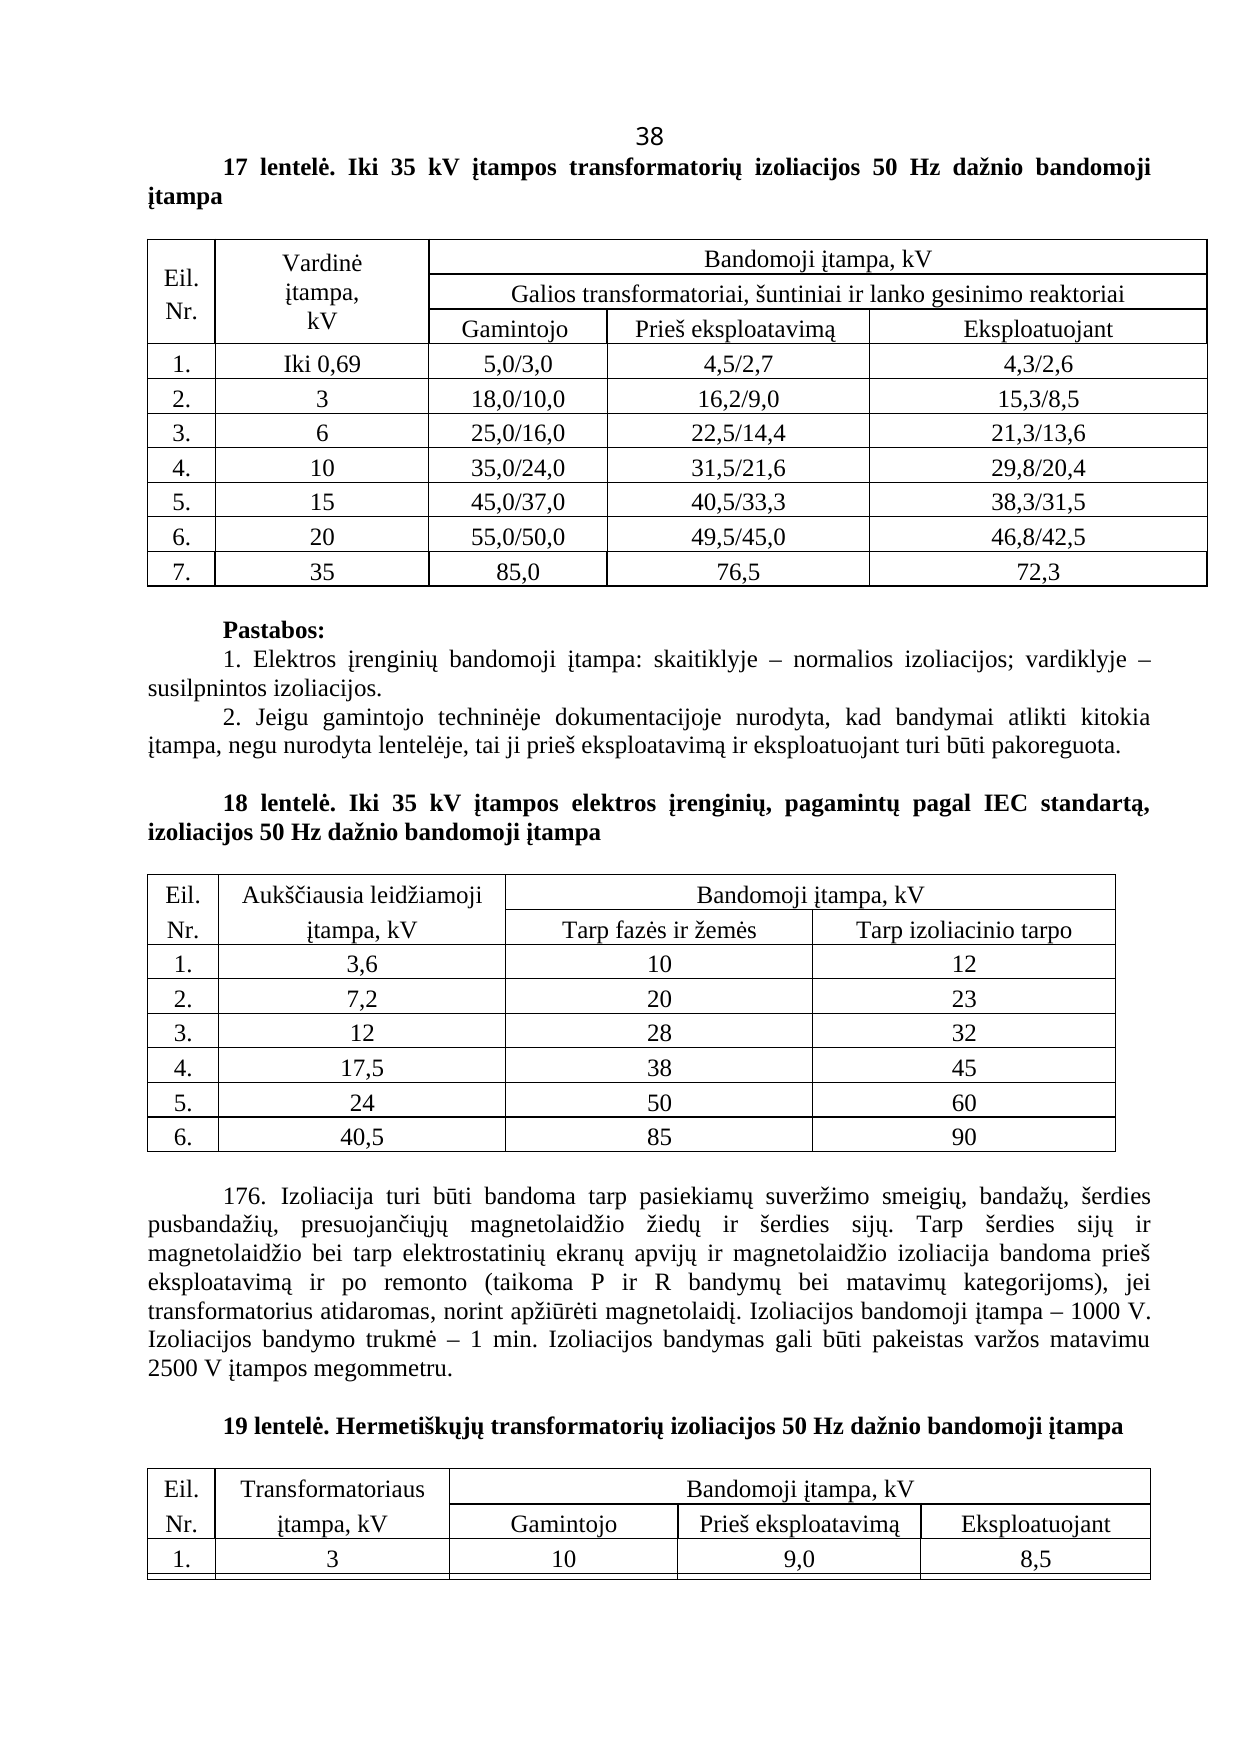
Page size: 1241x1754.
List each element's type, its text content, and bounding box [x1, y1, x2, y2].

table_cell 21,3/13,6 [870, 414, 1207, 447]
table_cell 3 [216, 1539, 449, 1573]
table_cell 6. [148, 1118, 218, 1151]
table_cell 5. [148, 1083, 218, 1116]
table_cell 46,8/42,5 [870, 517, 1207, 551]
table_cell 45 [813, 1048, 1115, 1082]
table_cell 35,0/24,0 [429, 448, 607, 482]
text 176. Izoliacija turi būti bandoma tarp pasiekiamų suveržimo smeigių, bandažų, šerdies pusbandažių, presuojančiųjų magnetolaidžio žiedų ir šerdies sijų. Tarp šerdies sijų ir magnetolaidžio bei tarp elektrostatinių ekranų apvijų ir magnetolaidžio izoliacija bandoma prieš eksploatavimą ir po remonto (taikoma P ir R bandymų bei matavimų kategorijoms), jei transformatorius atidaromas, norint apžiūrėti magnetolaidį. Izoliacijos bandomoji įtampa – 1000 V. Izoliacijos bandymo trukmė – 1 min. Izoliacijos bandymas gali būti pakeistas varžos matavimu 2500 V įtampos megommetru. [148, 1181, 1152, 1382]
table_cell 45,0/37,0 [429, 483, 607, 516]
table_header Transformatoriaus [216, 1469, 449, 1503]
table_header Aukščiausia leidžiamoji [219, 875, 505, 909]
table_cell 3 [216, 379, 428, 412]
table_cell 2. [148, 979, 218, 1013]
table_cell Galios transformatoriai, šuntiniai ir lanko gesinimo reaktoriai [430, 275, 1206, 308]
table_header Eil. [148, 875, 218, 909]
text 2. Jeigu gamintojo techninėje dokumentacijoje nurodyta, kad bandymai atlikti kitokia įtampa, negu nurodyta lentelėje, tai ji prieš eksploatavimą ir eksploatuojant turi būti pakoreguota. [148, 702, 1152, 759]
table_cell 90 [813, 1118, 1115, 1151]
table_cell 3,6 [219, 945, 505, 978]
table_cell [148, 1574, 215, 1578]
table_cell 20 [506, 979, 812, 1013]
table_cell 22,5/14,4 [608, 414, 869, 447]
table_cell Tarp fazės ir žemės [506, 910, 812, 943]
table_cell Iki 0,69 [216, 344, 428, 378]
text Pastabos: [148, 616, 1152, 644]
table_cell 16,2/9,0 [608, 379, 869, 412]
table_cell 4. [148, 448, 215, 482]
table_cell 49,5/45,0 [608, 517, 869, 551]
table_cell 55,0/50,0 [429, 517, 607, 551]
table_cell 3. [148, 414, 215, 447]
table_cell 10 [450, 1539, 677, 1573]
table_cell Tarp izoliacinio tarpo [813, 910, 1115, 943]
table_cell 35 [216, 552, 428, 585]
text 17 lentelė. Iki 35 kV įtampos transformatorių izoliacijos 50 Hz dažnio bandomoji įtampa [148, 152, 1152, 210]
table_cell 23 [813, 979, 1115, 1013]
table_cell 1. [148, 344, 215, 378]
table_cell [450, 1574, 677, 1578]
table_cell 7. [148, 552, 214, 585]
table_cell įtampa, kV [216, 1503, 449, 1538]
table_cell [921, 1574, 1150, 1578]
table_cell 40,5 [219, 1118, 505, 1151]
table_cell Prieš eksploatavimą [608, 310, 869, 343]
text 18 lentelė. Iki 35 kV įtampos elektros įrenginių, pagamintų pagal IEC standartą, izoliacijos 50 Hz dažnio bandomoji įtampa [148, 788, 1152, 846]
table_cell [216, 1574, 449, 1578]
table_cell 32 [813, 1014, 1115, 1047]
table_cell 29,8/20,4 [870, 448, 1207, 482]
table_cell 4. [148, 1048, 218, 1082]
table_cell 85,0 [430, 552, 606, 585]
table_cell 12 [813, 945, 1115, 978]
table_cell Prieš eksploatavimą [679, 1505, 920, 1538]
table_cell 17,5 [219, 1048, 505, 1082]
table_cell 25,0/16,0 [429, 414, 607, 447]
table_cell 20 [216, 517, 428, 551]
table_cell 40,5/33,3 [608, 483, 869, 516]
table_cell 76,5 [608, 552, 869, 585]
table_cell 12 [219, 1014, 505, 1047]
table_cell 15,3/8,5 [870, 379, 1207, 412]
table_cell Nr. [148, 1503, 214, 1538]
table_cell 4,5/2,7 [608, 344, 869, 378]
table_cell Eksploatuojant [870, 310, 1206, 343]
table_cell 6 [216, 414, 428, 447]
table_cell 60 [813, 1083, 1115, 1116]
table_cell 6. [148, 517, 215, 551]
table_cell Gamintojo [450, 1505, 677, 1538]
table_cell 1. [148, 1539, 215, 1573]
table_cell 10 [506, 945, 812, 978]
table_cell 31,5/21,6 [608, 448, 869, 482]
text 19 lentelė. Hermetiškųjų transformatorių izoliacijos 50 Hz dažnio bandomoji įtampa [148, 1411, 1152, 1439]
table_cell 1. [148, 945, 218, 978]
table_cell 72,3 [870, 552, 1206, 585]
table_cell 5,0/3,0 [429, 344, 607, 378]
table_cell 4,3/2,6 [870, 344, 1207, 378]
table_cell 38,3/31,5 [870, 483, 1207, 516]
table_cell Eksploatuojant [922, 1505, 1150, 1538]
table_cell įtampa, kV [219, 909, 505, 943]
table_cell 2. [148, 379, 215, 412]
table_cell 7,2 [219, 979, 505, 1013]
table_header Bandomoji įtampa, kV [506, 875, 1115, 909]
table_cell 5. [148, 483, 215, 516]
table_cell 85 [506, 1118, 812, 1151]
table_header Eil. [148, 1469, 214, 1503]
table_header Bandomoji įtampa, kV [450, 1469, 1150, 1503]
table_cell Nr. [148, 909, 218, 943]
table_cell 18,0/10,0 [429, 379, 607, 412]
table_cell 38 [506, 1048, 812, 1082]
table_cell 15 [216, 483, 428, 516]
table_cell 50 [506, 1083, 812, 1116]
table_cell 9,0 [678, 1539, 920, 1573]
table_cell 10 [216, 448, 428, 482]
table_header Bandomoji įtampa, kV [430, 240, 1206, 273]
table_header Eil. Nr. [148, 240, 214, 343]
table_cell Gamintojo [430, 310, 606, 343]
text 1. Elektros įrenginių bandomoji įtampa: skaitiklyje – normalios izoliacijos; vardiklyje – susilpnintos izoliacijos. [148, 644, 1152, 702]
table_header Vardinė įtampa, kV [216, 240, 428, 343]
table_cell 3. [148, 1014, 218, 1047]
table_cell 24 [219, 1083, 505, 1116]
table_cell 8,5 [921, 1539, 1150, 1573]
table_cell [678, 1574, 920, 1578]
table_cell 28 [506, 1014, 812, 1047]
